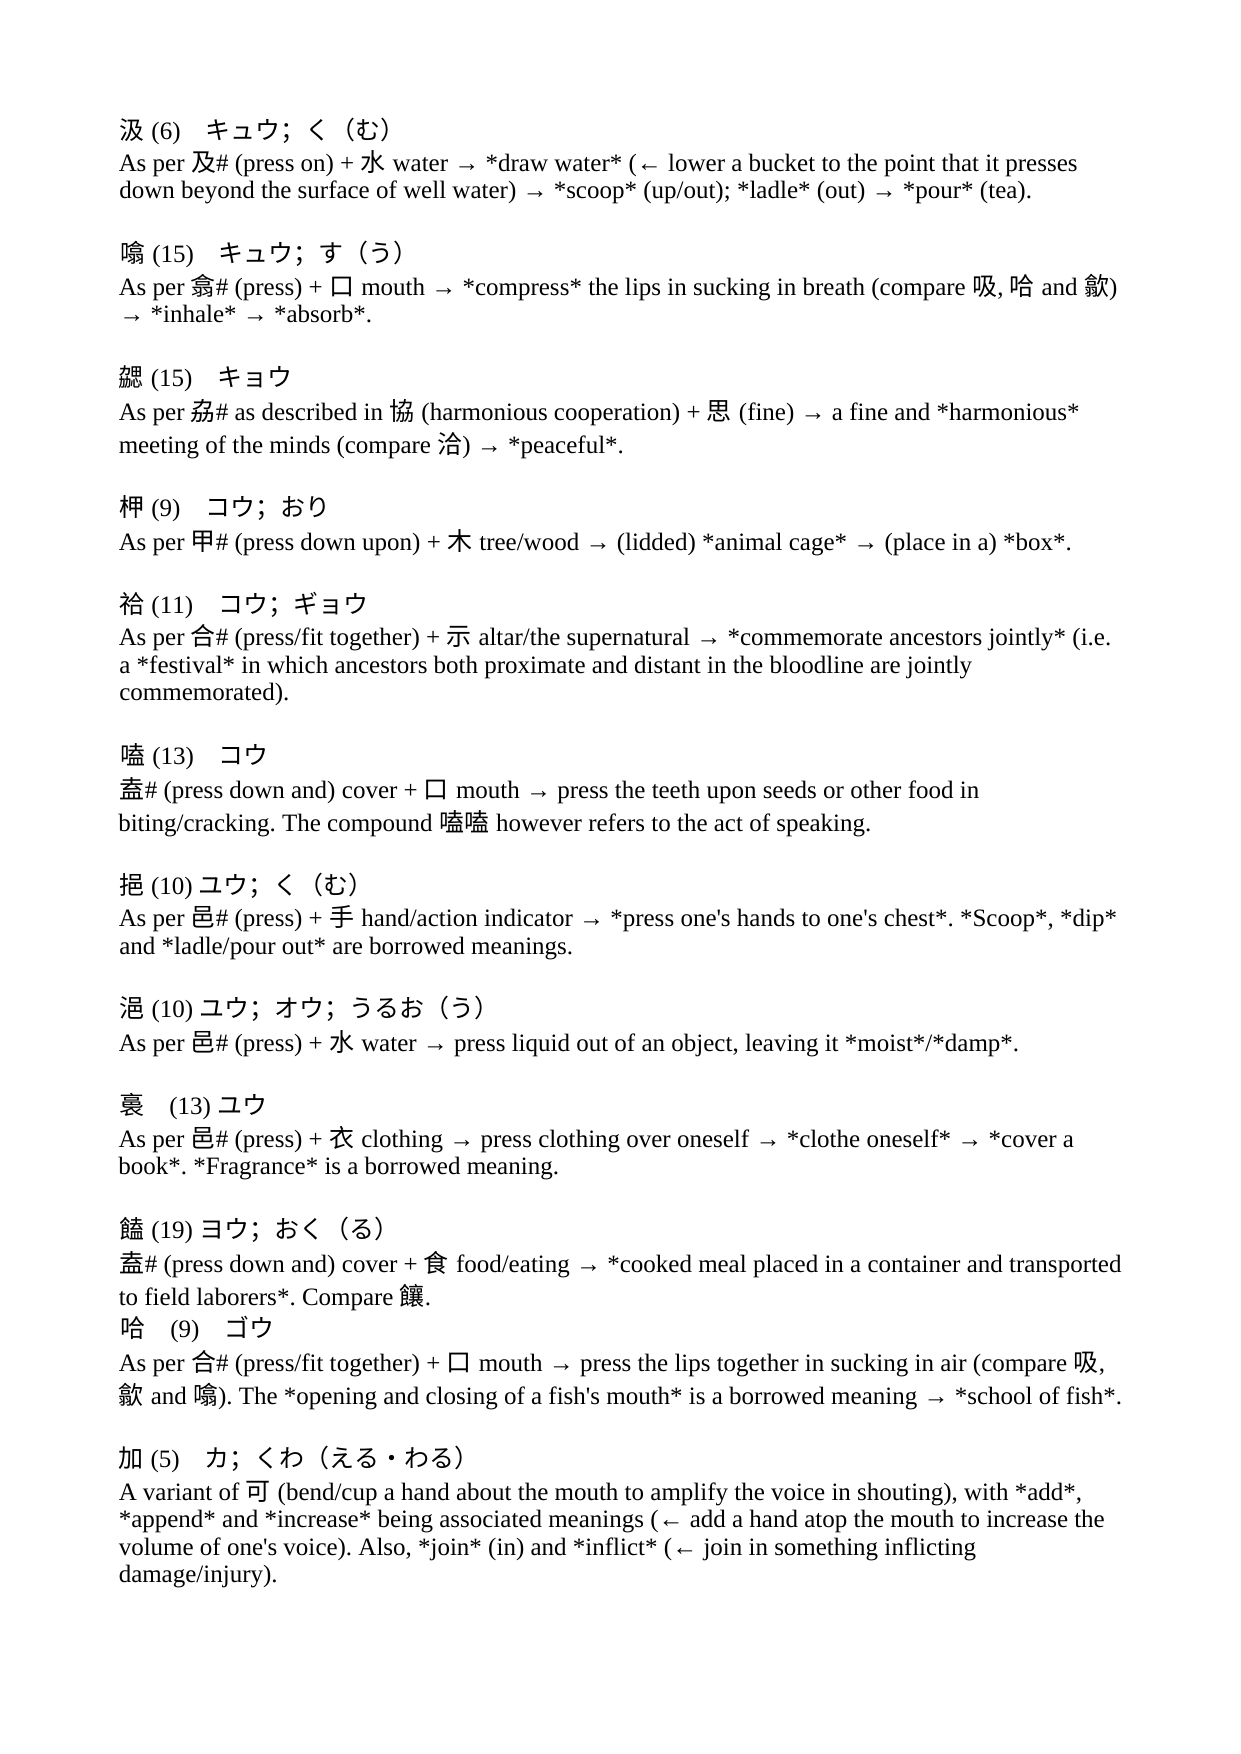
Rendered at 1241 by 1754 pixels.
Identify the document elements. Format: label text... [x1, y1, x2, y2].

text 加 (5) カ；くわ（える・わる） [118, 1444, 1123, 1473]
text 嗑 (13) コウ [120, 741, 1123, 770]
text 哈 (9) ゴウ [120, 1314, 1123, 1343]
text 盍# (press down and) cover + 口 mouth → press the teeth upon seeds or other food in biting/cracking. The compound 嗑嗑 however refers to the act of speaking. [118, 775, 979, 836]
text As per 邑# (press) + 衣 clothing → press clothing over oneself → *clothe oneself* → *cover a book*. *Fragrance* is a borrowed meaning. [118, 1125, 1075, 1180]
text As per 合# (press/fit together) + 口 mouth → press the lips together in sucking in air (compare 吸, 歙 and 噏). The *opening and closing of a fish's mouth* is a borrowed meaning → *school of fish*. [118, 1348, 1123, 1410]
text 挹 (10) ユウ；く（む） [119, 871, 1123, 899]
text 饁 (19) ヨウ；おく（る） [119, 1215, 1123, 1244]
text 祫 (11) コウ；ギョウ [119, 590, 1123, 618]
text 裛 (13) ユウ [119, 1091, 1123, 1120]
text As per 及# (press on) + 水 water → *draw water* (← lower a bucket to the point that it presses down beyond the surface of well water) → *scoop* (up/out); *ladle* (out) → *pour* (tea). [118, 149, 1078, 204]
text As per 邑# (press) + 手 hand/action indicator → *press one's hands to one's chest*. *Scoop*, *dip* and *ladle/pour out* are borrowed meanings. [118, 905, 1118, 959]
text As per 劦# as described in 協 (harmonious cooperation) + 思 (fine) → a fine and *harmonious* meeting of the minds (compare 洽) → *peaceful*. [118, 397, 1081, 459]
text 噏 (15) キュウ；す（う） [120, 239, 1123, 268]
text 勰 (15) キョウ [118, 363, 1123, 392]
text A variant of 可 (bend/cup a hand about the mouth to amplify the voice in shouting), with *add*, *append* and *increase* being associated meanings (← add a hand atop the mouth to increase the volume of one's voice). Also, *join* (in) and *inflict* (← join in something inflicting damage/injury). [118, 1478, 1105, 1588]
text As per 甲# (press down upon) + 木 tree/wood → (lidded) *animal cage* → (place in a) *box*. [118, 527, 1123, 556]
text 柙 (9) コウ；おり [119, 493, 1123, 522]
text As per 翕# (press) + 口 mouth → *compress* the lips in sucking in breath (compare 吸, 哈 and 歙) → *inhale* → *absorb*. [118, 273, 1119, 328]
text As per 合# (press/fit together) + 示 altar/the supernatural → *commemorate ancestors jointly* (i.e. a *festival* in which ancestors both proximate and distant in the bloodline are jointly commemorated). [118, 624, 1112, 706]
text As per 邑# (press) + 水 water → press liquid out of an object, leaving it *moist*/*damp*. [118, 1028, 1123, 1057]
text 盍# (press down and) cover + 食 food/eating → *cooked meal placed in a container and transported to field laborers*. Compare 饟. [118, 1249, 1121, 1311]
text 浥 (10) ユウ；オウ；うるお（う） [119, 994, 1123, 1023]
text 汲 (6) キュウ；く（む） [119, 116, 1123, 144]
